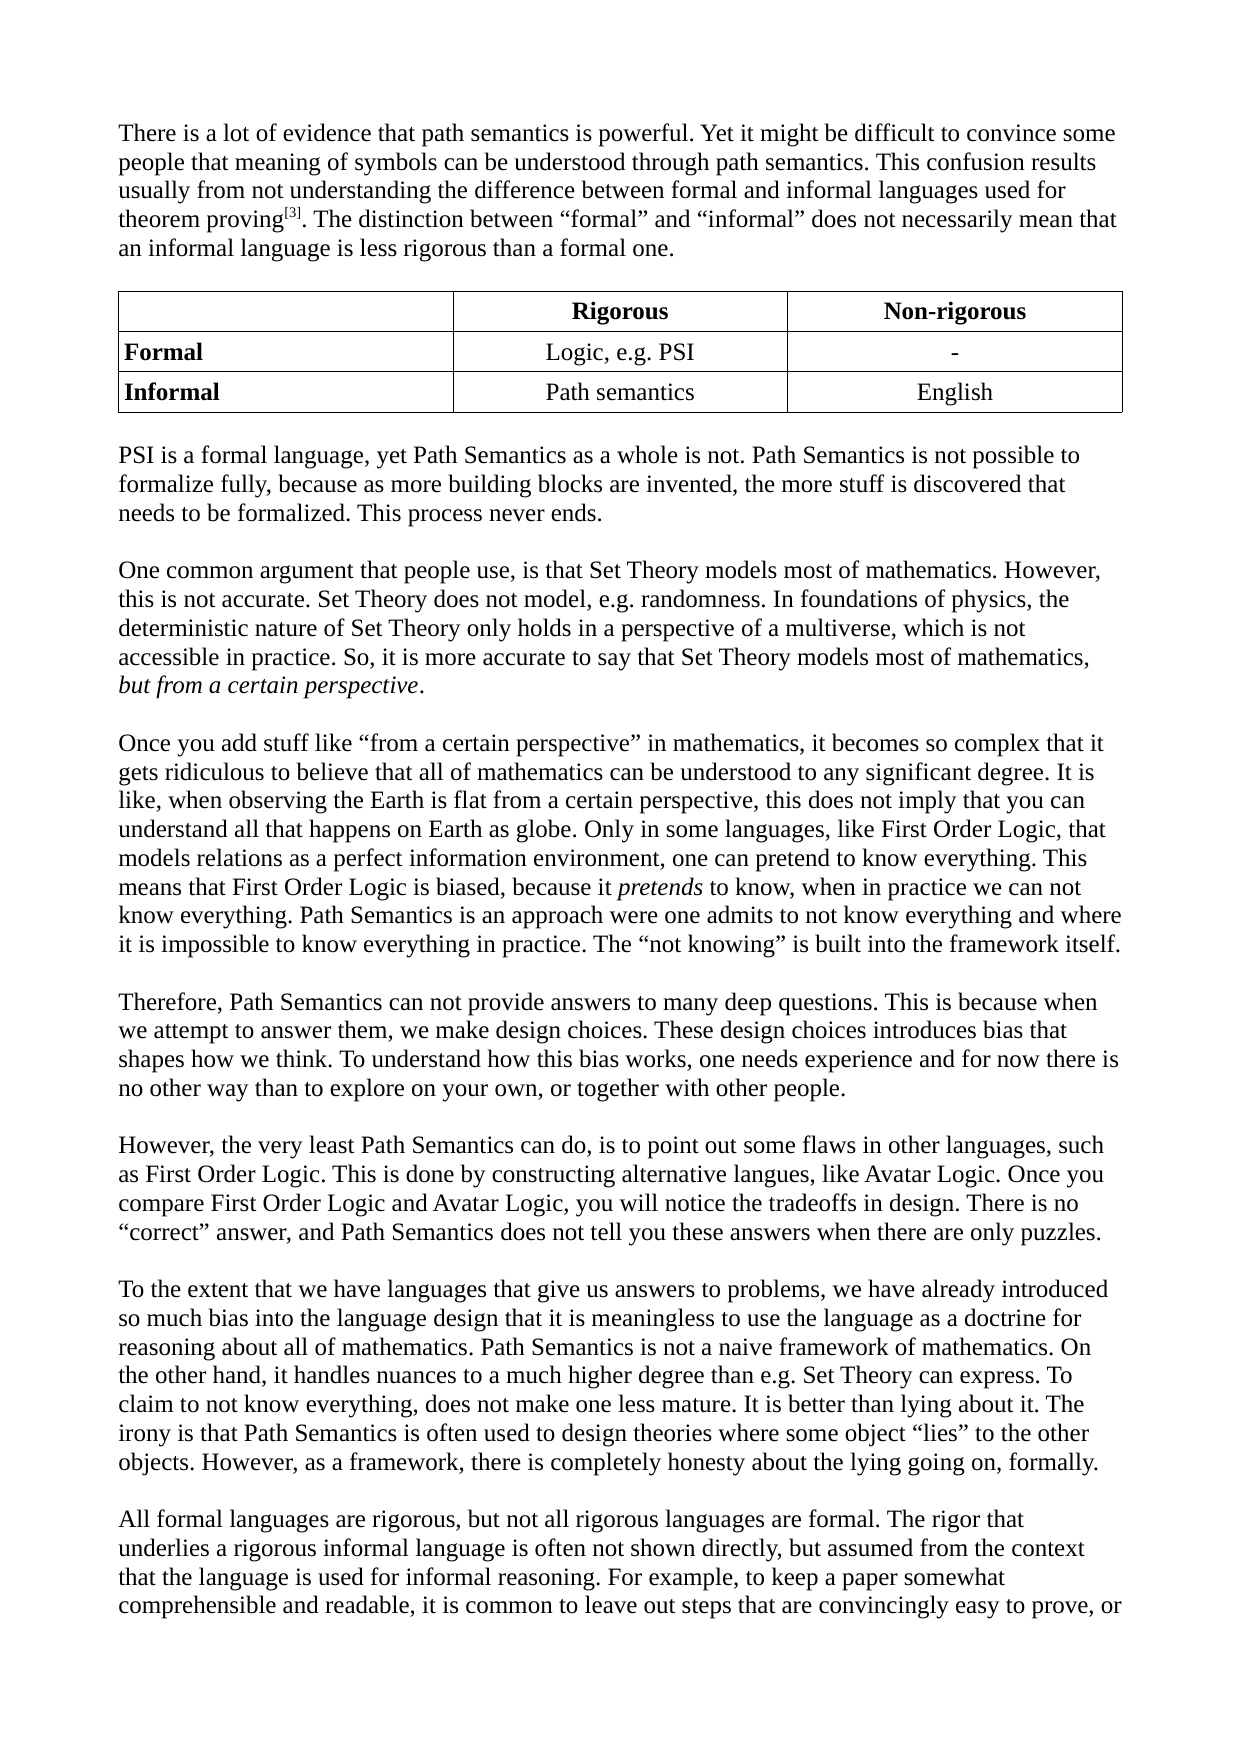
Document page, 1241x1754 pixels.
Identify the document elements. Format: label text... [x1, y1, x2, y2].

text However, the very least Path Semantics can do, is to point out some flaws in other languages, such as First Order Logic. This is done by constructing alternative langues, like Avatar Logic. Once you compare First Order Logic and Avatar Logic, you will notice the tradeoffs in design. There is no “correct” answer, and Path Semantics does not tell you these answers when there are only puzzles. [118, 1130, 1122, 1245]
table_cell English [788, 372, 1122, 412]
text PSI is a formal language, yet Path Semantics as a whole is not. Path Semantics is not possible to formalize fully, because as more building blocks are invented, the more stuff is discovered that needs to be formalized. This process never ends. [118, 440, 1122, 527]
text One common argument that people use, is that Set Theory models most of mathematics. However, this is not accurate. Set Theory does not model, e.g. randomness. In foundations of physics, the deterministic nature of Set Theory only holds in a perspective of a multiverse, which is not accessible in practice. So, it is more accurate to say that Set Theory models most of mathematics, but from a certain perspective. [118, 555, 1122, 699]
table_cell Formal [119, 332, 453, 371]
text All formal languages are rigorous, but not all rigorous languages are formal. The rigor that underlies a rigorous informal language is often not shown directly, but assumed from the context that the language is used for informal reasoning. For example, to keep a paper somewhat comprehensible and readable, it is common to leave out steps that are convincingly easy to prove, or [118, 1504, 1122, 1619]
table_header [119, 292, 453, 331]
text There is a lot of evidence that path semantics is powerful. Yet it might be difficult to convince some people that meaning of symbols can be understood through path semantics. This confusion results usually from not understanding the difference between formal and informal languages used for theorem proving[3]. The distinction between “formal” and “informal” does not necessarily mean that an informal language is less rigorous than a formal one. [118, 118, 1122, 262]
text To the extent that we have languages that give us answers to problems, we have already introduced so much bias into the language design that it is meaningless to use the language as a doctrine for reasoning about all of mathematics. Path Semantics is not a naive framework of mathematics. On the other hand, it handles nuances to a much higher degree than e.g. Set Theory can express. To claim to not know everything, does not make one less mature. It is better than lying about it. The irony is that Path Semantics is often used to design theories where some object “lies” to the other objects. However, as a framework, there is completely honesty about the lying going on, formally. [118, 1274, 1122, 1475]
table_cell Logic, e.g. PSI [454, 332, 787, 371]
table_cell - [788, 332, 1122, 371]
text Therefore, Path Semantics can not provide answers to many deep questions. This is because when we attempt to answer them, we make design choices. These design choices introduces bias that shapes how we think. To understand how this bias works, one needs experience and for now there is no other way than to explore on your own, or together with other people. [118, 987, 1122, 1102]
text Once you add stuff like “from a certain perspective” in mathematics, it becomes so complex that it gets ridiculous to believe that all of mathematics can be understood to any significant degree. It is like, when observing the Earth is flat from a certain perspective, this does not imply that you can understand all that happens on Earth as globe. Only in some languages, like First Order Logic, that models relations as a perfect information environment, one can pretend to know everything. This means that First Order Logic is biased, because it pretends to know, when in practice we can not know everything. Path Semantics is an approach were one admits to not know everything and where it is impossible to know everything in practice. The “not knowing” is built into the framework itself. [118, 728, 1122, 958]
table_cell Informal [119, 372, 453, 412]
table_cell Path semantics [454, 372, 787, 412]
table_header Non-rigorous [788, 292, 1122, 331]
table_header Rigorous [454, 292, 787, 331]
